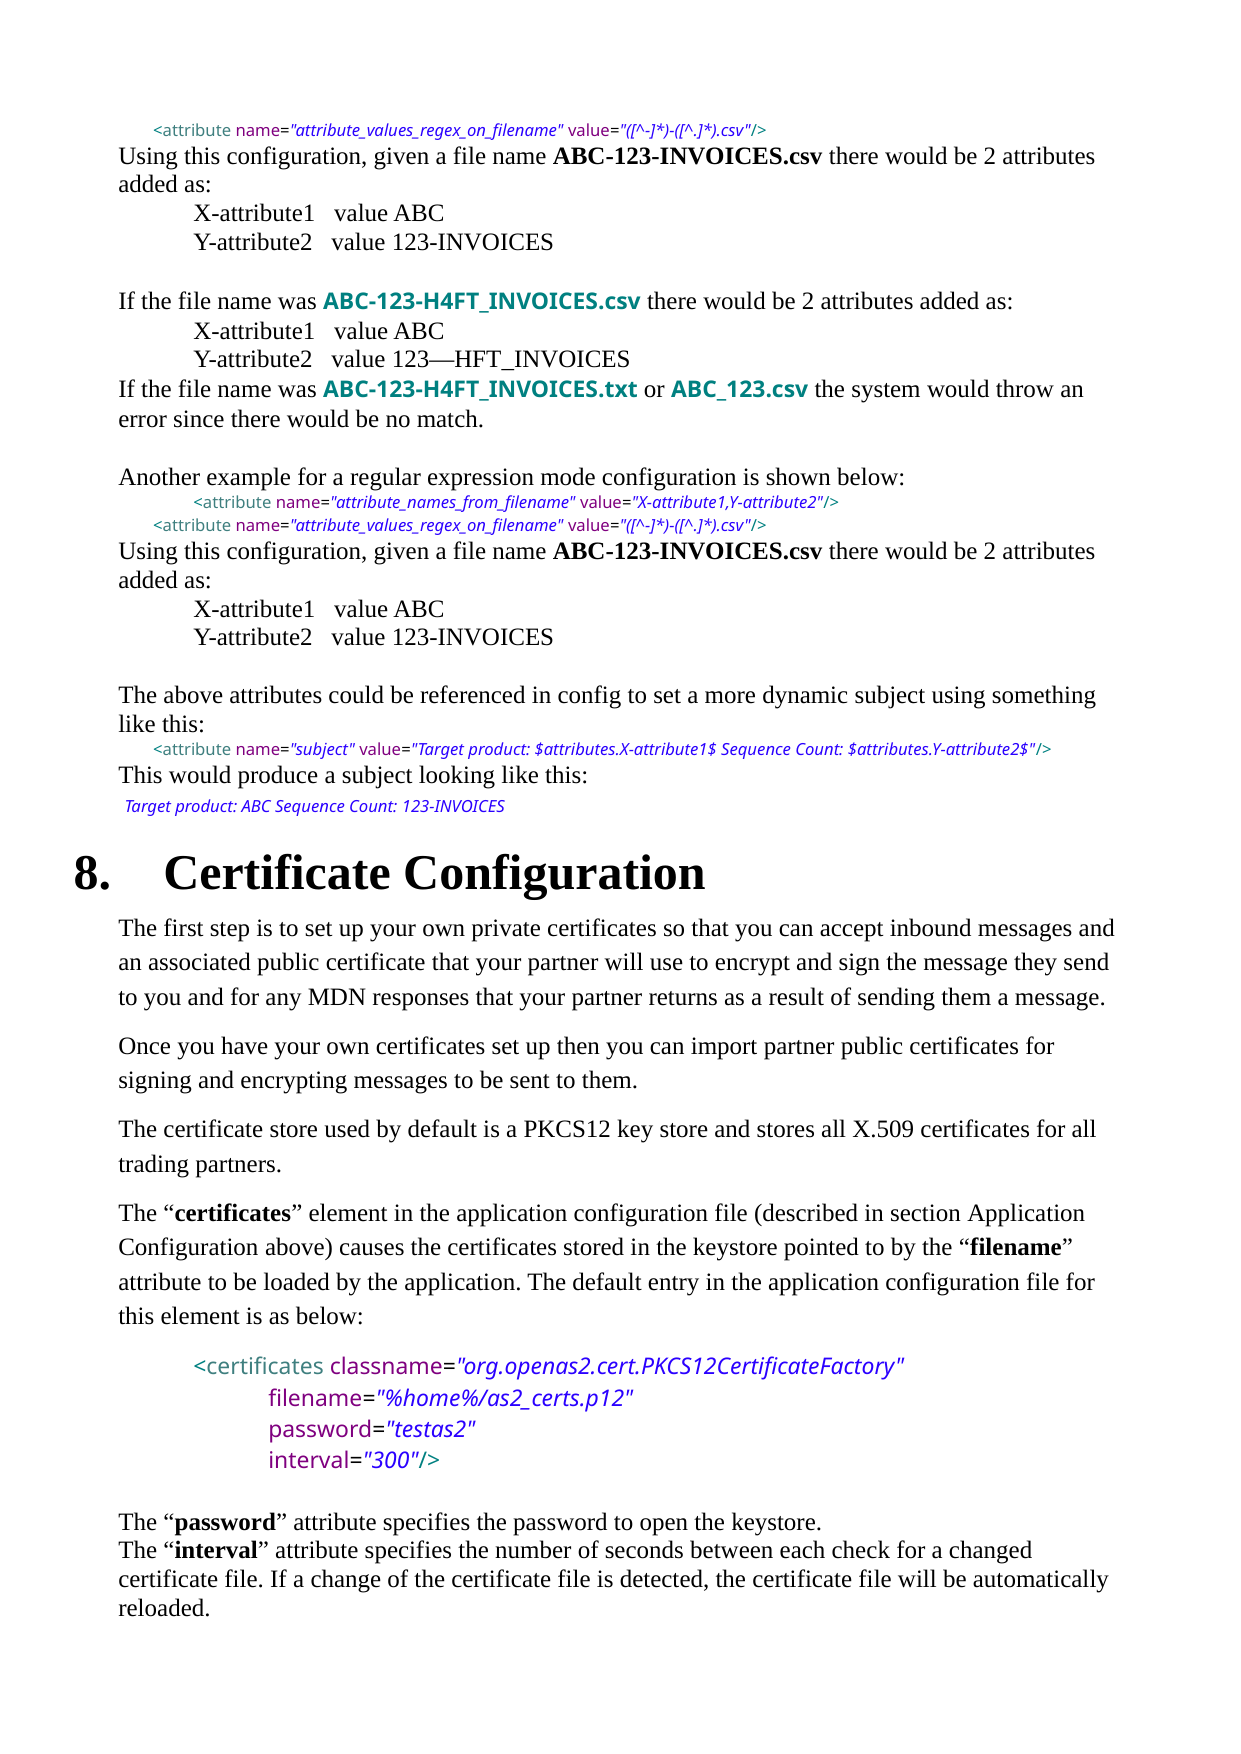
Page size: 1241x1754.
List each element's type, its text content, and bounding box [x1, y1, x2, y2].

text X-attribute1 value ABC Y-attribute2 value 123—HFT_INVOICES [193, 316, 1122, 373]
text Using this configuration, given a file name ABC-123-INVOICES.csv there would be 2 attributes added as: [118, 141, 1122, 198]
text The first step is to set up your own private certificates so that you can accept inbound messages and an associated public certificate that your partner will use to encrypt and sign the message they send to you and for any MDN responses that your partner returns as a result of sending them a message. [118, 913, 1122, 1010]
text filename="%home%/as2_certs.p12" [118, 1382, 1122, 1413]
subtitle Certificate Configuration [73, 843, 1122, 900]
text If the file name was ABC-123-H4FT_INVOICES.csv there would be 2 attributes added as: [118, 284, 1122, 316]
text If the file name was ABC-123-H4FT_INVOICES.txt or ABC_123.csv the system would throw an error since there would be no match. [118, 373, 1122, 433]
text Target product: ABC Sequence Count: 123-INVOICES [118, 789, 1122, 818]
text interval="300"/> [118, 1444, 1122, 1475]
text Once you have your own certificates set up then you can import partner public certificates for signing and encrypting messages to be sent to them. [118, 1031, 1122, 1094]
text Another example for a regular expression mode configuration is shown below: [118, 462, 1122, 491]
text The above attributes could be referenced in config to set a more dynamic subject using something like this: [118, 680, 1122, 737]
text <certificates classname="org.openas2.cert.PKCS12CertificateFactory" [118, 1350, 1122, 1382]
text The “password” attribute specifies the password to open the keystore. [118, 1507, 1122, 1535]
text <attribute name="attribute_values_regex_on_filename" value="([^-]*)-([^.]*).csv"/> [118, 513, 1122, 536]
text The “certificates” element in the application configuration file (described in section Application Configuration above) causes the certificates stored in the keystore pointed to by the “filename” attribute to be loaded by the application. The default entry in the application configuration file for this element is as below: [118, 1198, 1122, 1330]
text The certificate store used by default is a PKCS12 key store and stores all X.509 certificates for all trading partners. [118, 1114, 1122, 1177]
text This would produce a subject looking like this: [118, 760, 1122, 789]
text <attribute name="subject" value="Target product: $attributes.X-attribute1$ Sequence Count: $attributes.Y-attribute2$"/> [118, 737, 1122, 760]
text <attribute name="attribute_values_regex_on_filename" value="([^-]*)-([^.]*).csv"/> [118, 118, 1122, 141]
text X-attribute1 value ABC Y-attribute2 value 123-INVOICES [193, 198, 1122, 256]
text Using this configuration, given a file name ABC-123-INVOICES.csv there would be 2 attributes added as: [118, 536, 1122, 594]
text X-attribute1 value ABC Y-attribute2 value 123-INVOICES [193, 594, 1122, 651]
text <attribute name="attribute_names_from_filename" value="X-attribute1,Y-attribute2"/> [193, 491, 1122, 513]
text The “interval” attribute specifies the number of seconds between each check for a changed certificate file. If a change of the certificate file is detected, the certificate file will be automatically reloaded. [118, 1535, 1122, 1622]
text password="testas2" [118, 1413, 1122, 1444]
